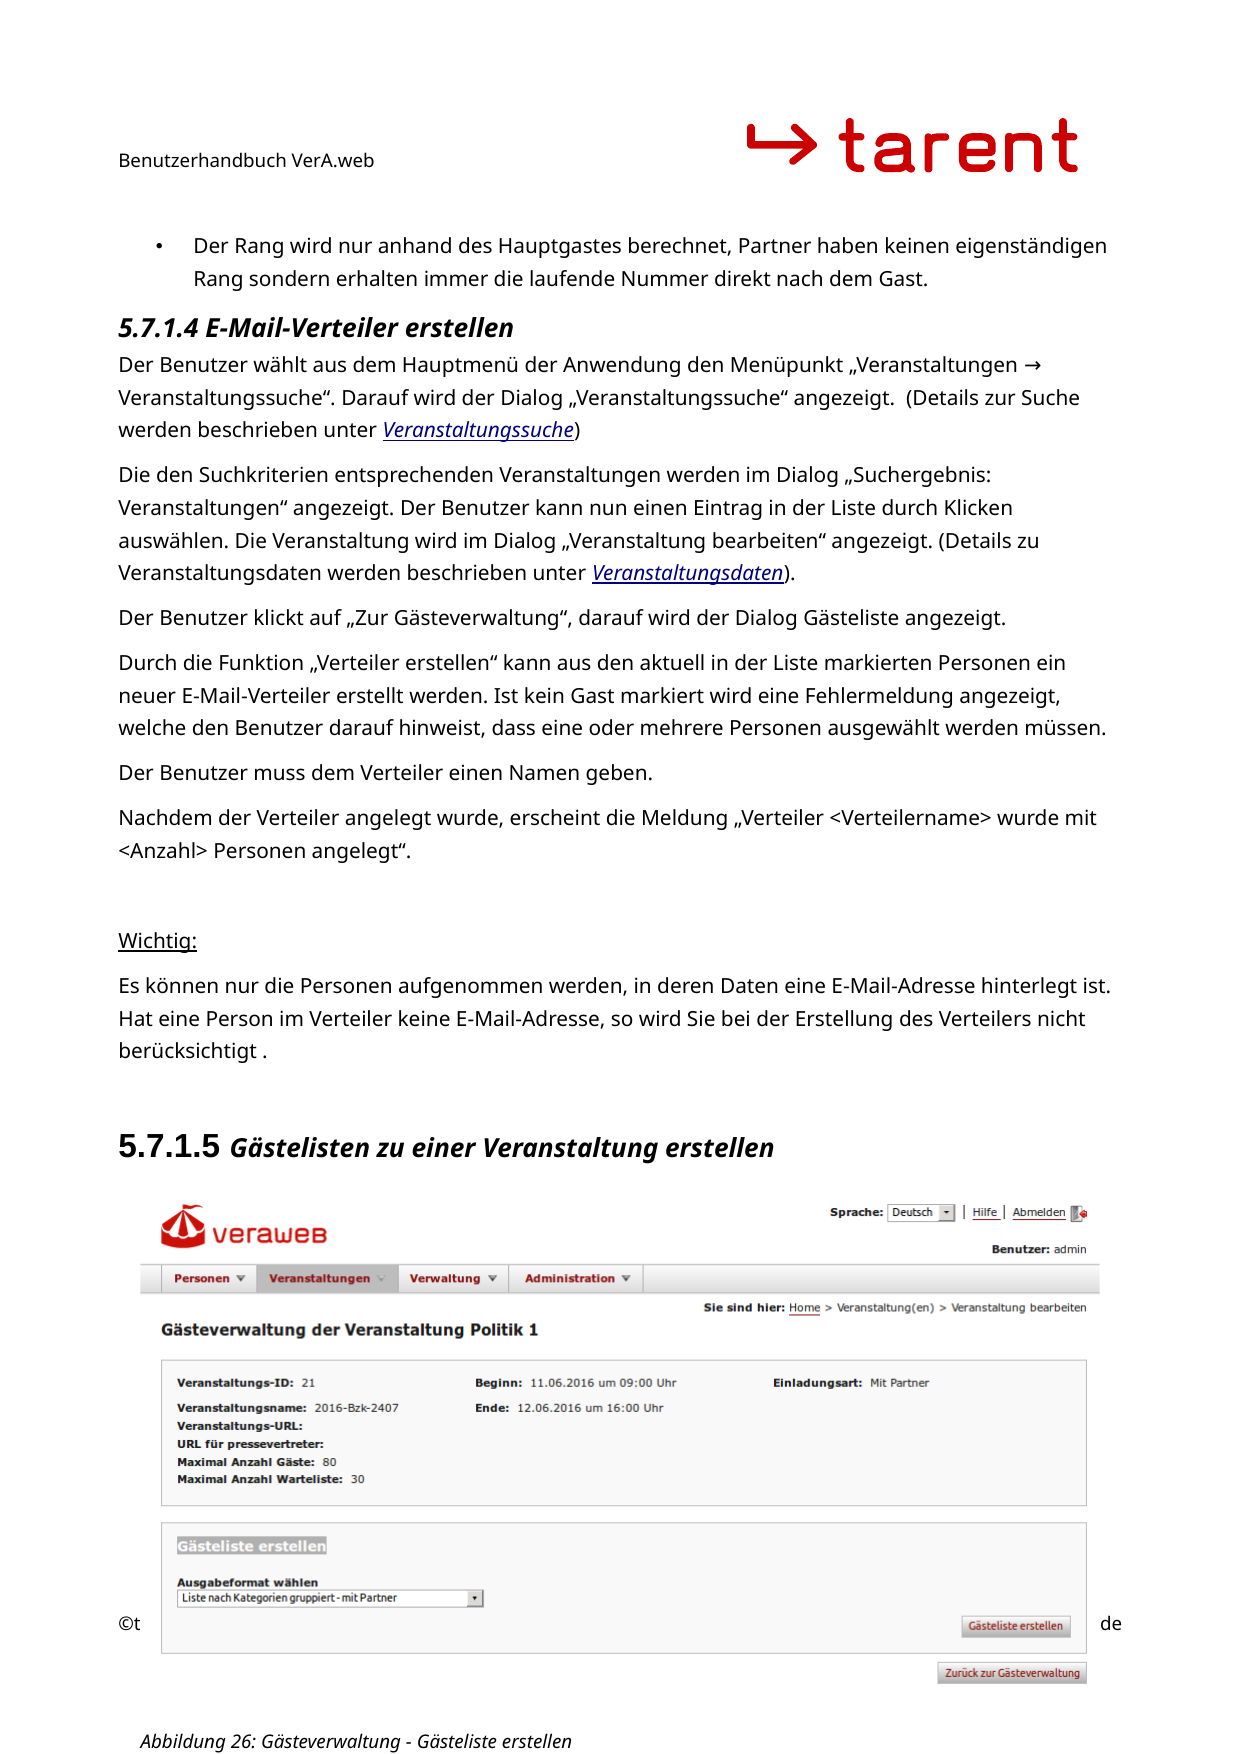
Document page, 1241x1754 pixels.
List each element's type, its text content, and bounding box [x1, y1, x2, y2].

text Der Benutzer klickt auf „Zur Gästeverwaltung“, darauf wird der Dialog Gästeliste angezeigt. [118, 603, 1122, 632]
text Wichtig: [118, 926, 1122, 954]
text Nachdem der Verteiler angelegt wurde, erscheint die Meldung „Verteiler <Verteilername> wurde mit <Anzahl> Personen angelegt“. [118, 803, 1122, 864]
text Durch die Funktion „Verteiler erstellen“ kann aus den aktuell in der Liste markierten Personen ein neuer E-Mail-Verteiler erstellt werden. Ist kein Gast markiert wird eine Fehlermeldung angezeigt, welche den Benutzer darauf hinweist, dass eine oder mehrere Personen ausgewählt werden müssen. [118, 648, 1122, 742]
subtitle Gästelisten zu einer Veranstaltung erstellen [118, 1126, 1122, 1165]
subtitle E-Mail-Verteiler erstellen [118, 309, 1122, 345]
text Es können nur die Personen aufgenommen werden, in deren Daten eine E-Mail-Adresse hinterlegt ist. Hat eine Person im Verteiler keine E-Mail-Adresse, so wird Sie bei der Erstellung des Verteilers nicht berücksichtigt . [118, 971, 1122, 1065]
text Die den Suchkriterien entsprechenden Veranstaltungen werden im Dialog „Suchergebnis: Veranstaltungen“ angezeigt. Der Benutzer kann nun einen Eintrag in der Liste durch Klicken auswählen. Die Veranstaltung wird im Dialog „Veranstaltung bearbeiten“ angezeigt. (Details zu Veranstaltungsdaten werden beschrieben unter Veranstaltungsdaten). [118, 461, 1122, 587]
text Abbildung 26: Gästeverwaltung - Gästeliste erstellen [140, 1701, 1099, 1754]
picture [140, 1198, 1100, 1701]
subtitle [140, 1187, 1099, 1198]
text Der Benutzer muss dem Verteiler einen Namen geben. [118, 758, 1122, 787]
list Der Rang wird nur anhand des Hauptgastes berechnet, Partner haben keinen eigenständigen Rang sondern erhalten immer die laufende Nummer direkt nach dem Gast. [156, 232, 1122, 293]
text Der Benutzer wählt aus dem Hauptmenü der Anwendung den Menüpunkt „Veranstaltungen → Veranstaltungssuche“. Darauf wird der Dialog „Veranstaltungssuche“ angezeigt. (Details zur Suche werden beschrieben unter Veranstaltungssuche) [118, 350, 1122, 444]
